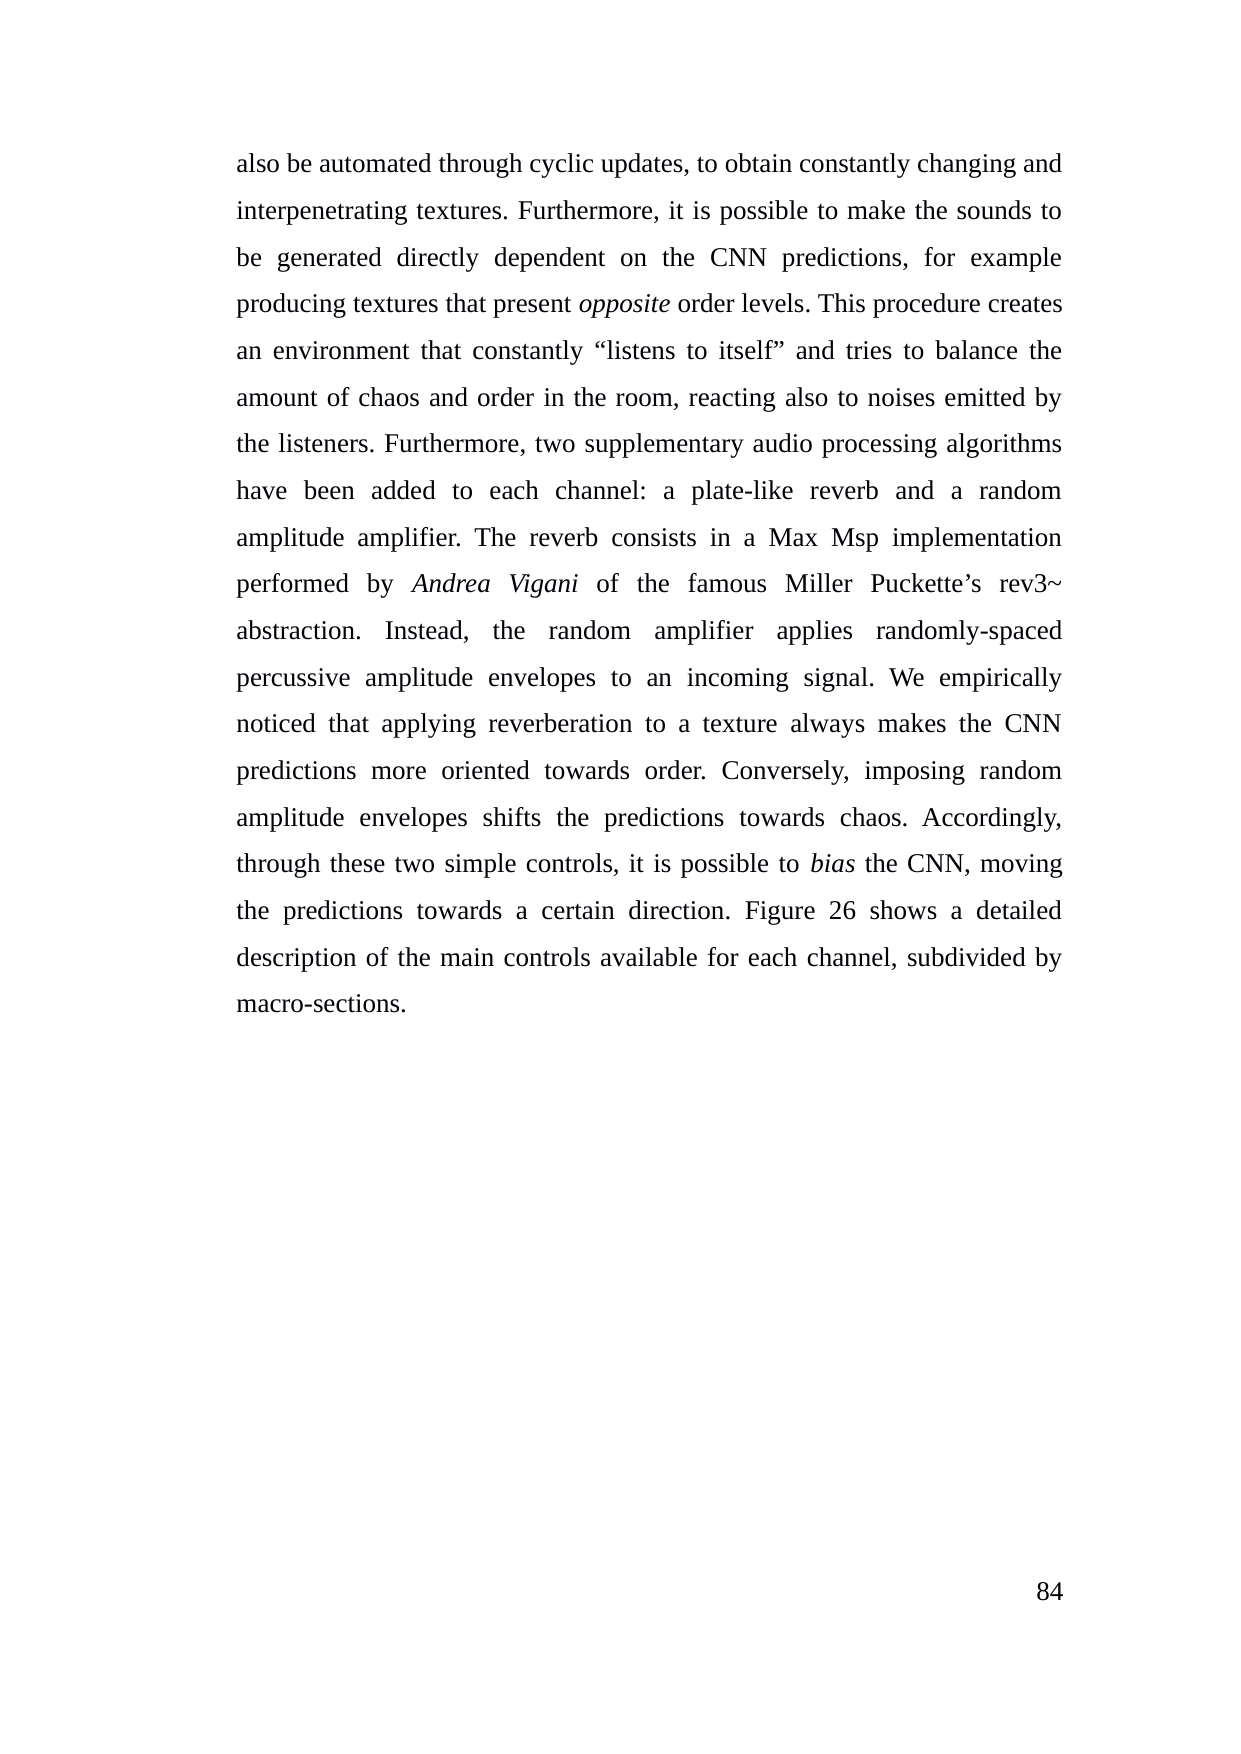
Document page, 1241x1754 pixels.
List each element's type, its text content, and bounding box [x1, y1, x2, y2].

text also be automated through cyclic updates, to obtain constantly changing and interpenetrating textures. Furthermore, it is possible to make the sounds to be generated directly dependent on the CNN predictions, for example producing textures that present opposite order levels. This procedure creates an environment that constantly “listens to itself” and tries to balance the amount of chaos and order in the room, reacting also to noises emitted by the listeners. Furthermore, two supplementary audio processing algorithms have been added to each channel: a plate-like reverb and a random amplitude amplifier. The reverb consists in a Max Msp implementation performed by Andrea Vigani of the famous Miller Puckette’s rev3~ abstraction. Instead, the random amplifier applies randomly-spaced percussive amplitude envelopes to an incoming signal. We empirically noticed that applying reverberation to a texture always makes the CNN predictions more oriented towards order. Conversely, imposing random amplitude envelopes shifts the predictions towards chaos. Accordingly, through these two simple controls, it is possible to bias the CNN, moving the predictions towards a certain direction. Figure 26 shows a detailed description of the main controls available for each channel, subdivided by macro-sections. [236, 148, 1063, 1019]
